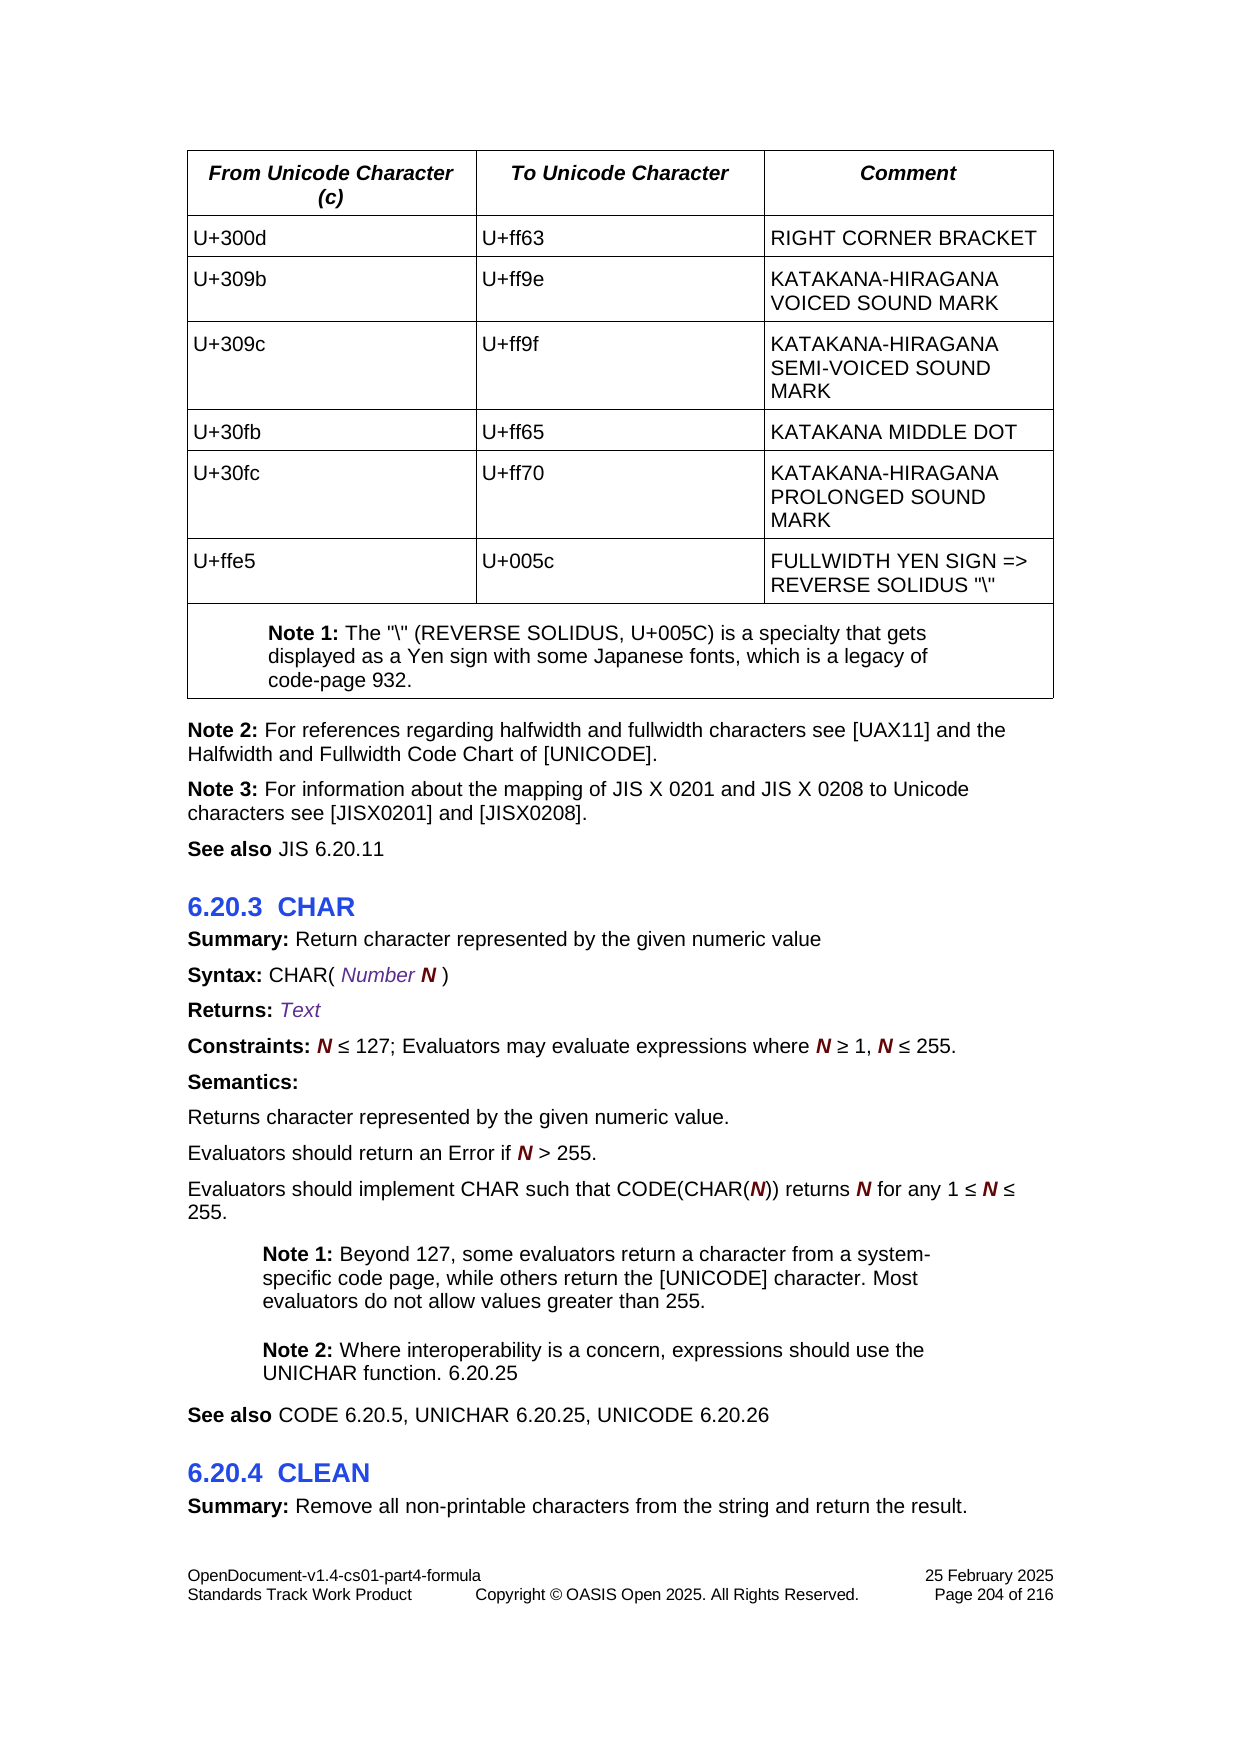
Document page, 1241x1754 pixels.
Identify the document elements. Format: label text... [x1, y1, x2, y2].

text See also CODE 6.20.5, UNICHAR 6.20.25, UNICODE 6.20.26 [187, 1404, 1053, 1427]
table_cell KATAKANA-HIRAGANA VOICED SOUND MARK [765, 257, 1053, 321]
table_cell U+005c [477, 539, 764, 603]
text Note 3: For information about the mapping of JIS X 0201 and JIS X 0208 to Unicode characters see [JISX0201] and [JISX0208]. [187, 778, 1053, 825]
table_header Comment [765, 151, 1053, 215]
subtitle CHAR [187, 892, 1053, 922]
subtitle CLEAN [187, 1458, 1053, 1488]
table_cell KATAKANA-HIRAGANA SEMI-VOICED SOUND MARK [765, 322, 1053, 409]
table_cell U+ff70 [477, 451, 764, 538]
table_cell U+ff65 [477, 410, 764, 450]
text Note 1: Beyond 127, some evaluators return a character from a system-specific code page, while others return the [UNICODE] character. Most evaluators do not allow values greater than 255. [262, 1243, 978, 1313]
text Note 2: Where interoperability is a concern, expressions should use the UNICHAR function. 6.20.25 [262, 1338, 978, 1385]
text Semantics: [187, 1070, 1053, 1094]
text Evaluators should implement CHAR such that CODE(CHAR(N)) returns N for any 1 ≤ N ≤ 255. [187, 1177, 1053, 1224]
text Syntax: CHAR( Number N ) [187, 963, 1053, 987]
text Constraints: N ≤ 127; Evaluators may evaluate expressions where N ≥ 1, N ≤ 255. [187, 1034, 1053, 1058]
table_cell U+ff9e [477, 257, 764, 321]
table_cell U+309c [188, 322, 476, 409]
table_cell U+ff63 [477, 216, 764, 256]
table_cell RIGHT CORNER BRACKET [765, 216, 1053, 256]
table_cell U+30fb [188, 410, 476, 450]
table_cell U+30fc [188, 451, 476, 538]
text Evaluators should return an Error if N > 255. [187, 1141, 1053, 1165]
table_cell U+300d [188, 216, 476, 256]
table_cell KATAKANA-HIRAGANA PROLONGED SOUND MARK [765, 451, 1053, 538]
table_header To Unicode Character [477, 151, 764, 215]
table_cell KATAKANA MIDDLE DOT [765, 410, 1053, 450]
text Returns: Text [187, 999, 1053, 1022]
text Summary: Return character represented by the given numeric value [187, 928, 1053, 951]
text Note 2: For references regarding halfwidth and fullwidth characters see [UAX11] and the Halfwidth and Fullwidth Code Chart of [UNICODE]. [187, 719, 1053, 766]
table_cell U+309b [188, 257, 476, 321]
table_header From Unicode Character (c) [188, 151, 476, 215]
text Returns character represented by the given numeric value. [187, 1106, 1053, 1129]
table_cell Note 1: The "\" (REVERSE SOLIDUS, U+005C) is a specialty that gets displayed as a Yen sign with some Japanese fonts, which is a legacy of code-page 932. [188, 604, 1053, 697]
table_cell U+ffe5 [188, 539, 476, 603]
text Summary: Remove all non-printable characters from the string and return the result. [187, 1494, 1053, 1518]
table_cell FULLWIDTH YEN SIGN => REVERSE SOLIDUS "\" [765, 539, 1053, 603]
table_cell U+ff9f [477, 322, 764, 409]
text See also JIS 6.20.11 [187, 837, 1053, 861]
